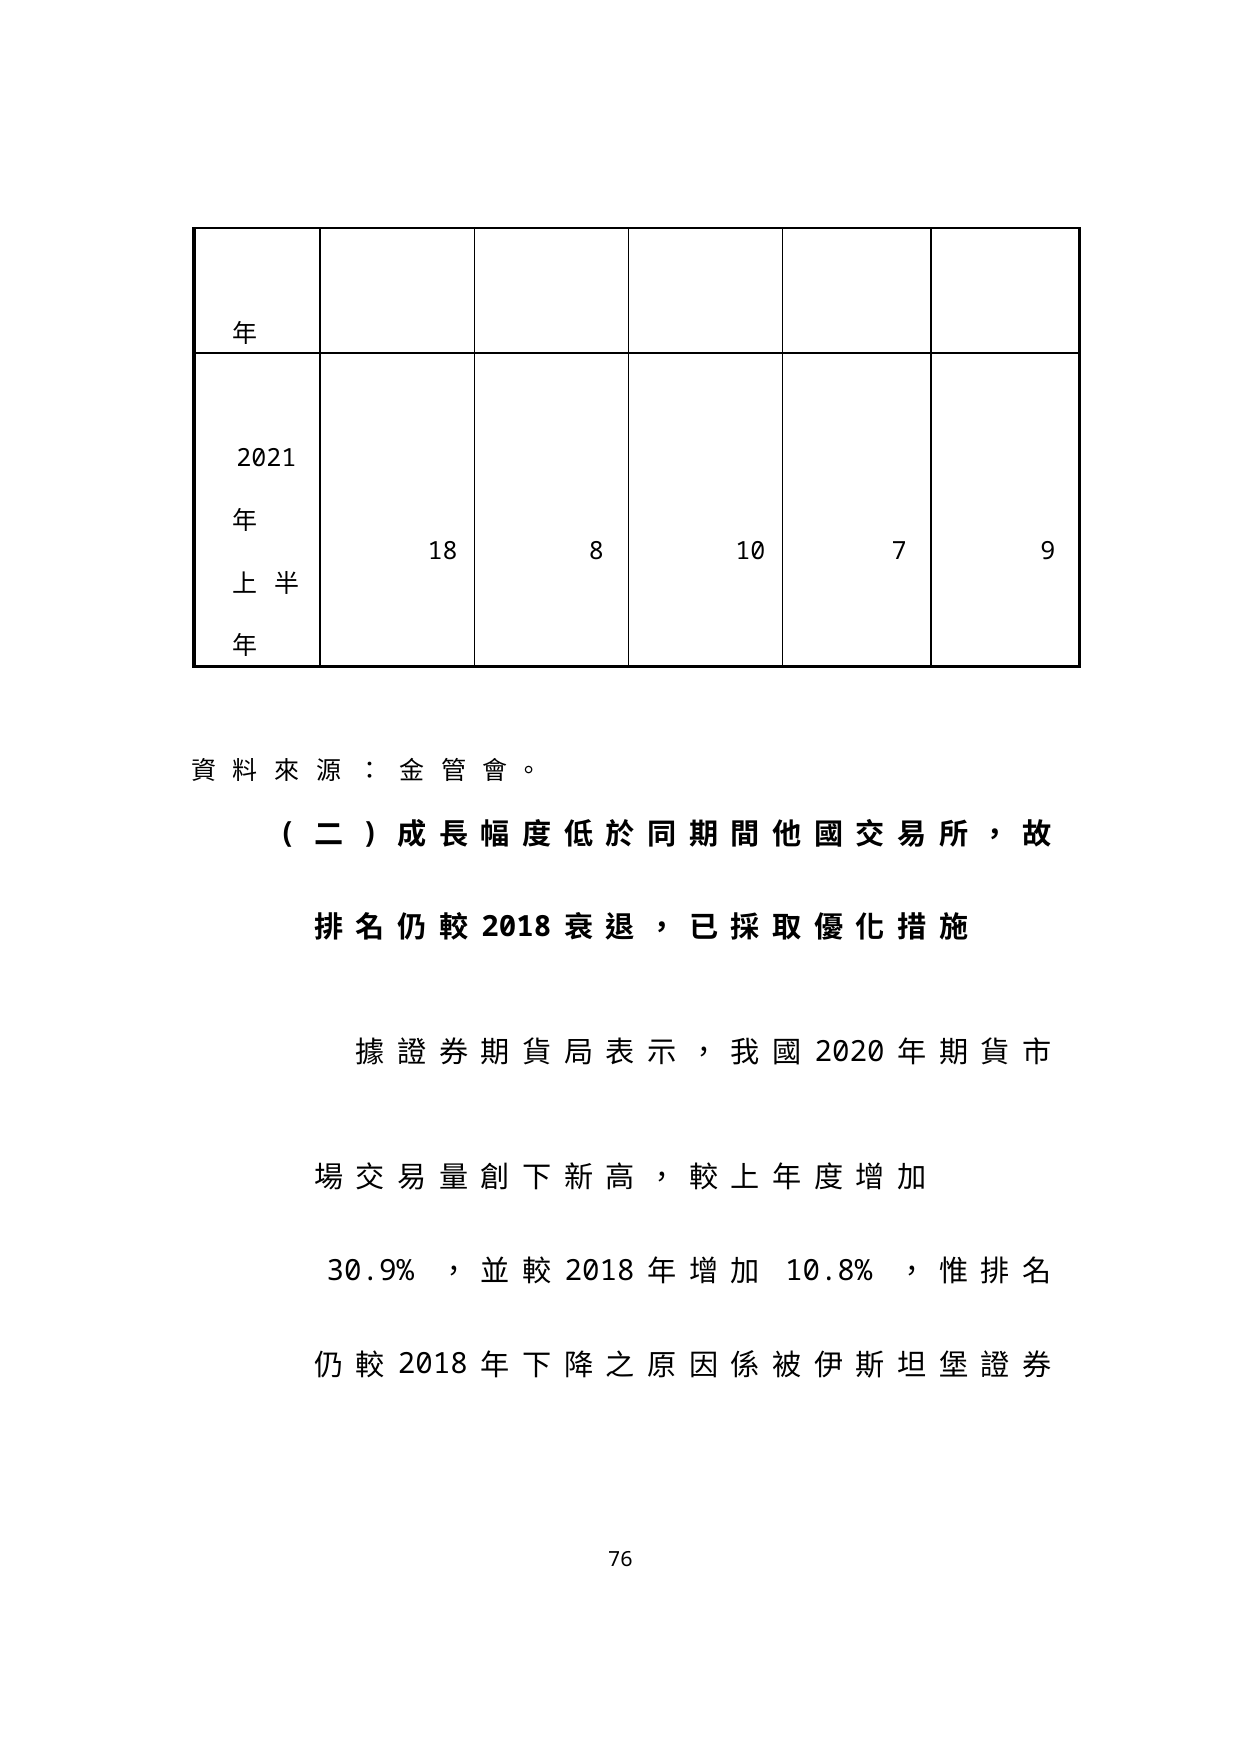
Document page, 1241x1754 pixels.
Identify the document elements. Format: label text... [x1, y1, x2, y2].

table_cell [475, 229, 628, 352]
table_cell [629, 229, 782, 352]
table_cell 9 [932, 354, 1078, 665]
text (二)成長幅度低於同期間他國交易所，故排名仍較2018衰退，已採取優化措施 [242, 790, 1058, 977]
table_cell 18 [321, 354, 474, 665]
table_cell 2021年 上半年 [196, 354, 319, 665]
table_cell 年 [196, 229, 319, 352]
table_cell 8 [475, 354, 628, 665]
table_cell 7 [783, 354, 930, 665]
table_cell 10 [629, 354, 782, 665]
table_cell [783, 229, 930, 352]
text 據證券期貨局表示，我國2020年期貨市場交易量創下新高，較上年度增加30.9%，並較2018年增加10.8%，惟排名仍較2018年下降之原因係被伊斯坦堡證券 [271, 977, 1058, 1415]
table_cell [932, 229, 1078, 352]
table_cell [321, 229, 474, 352]
text 資料來源：金管會。 [183, 727, 1058, 790]
